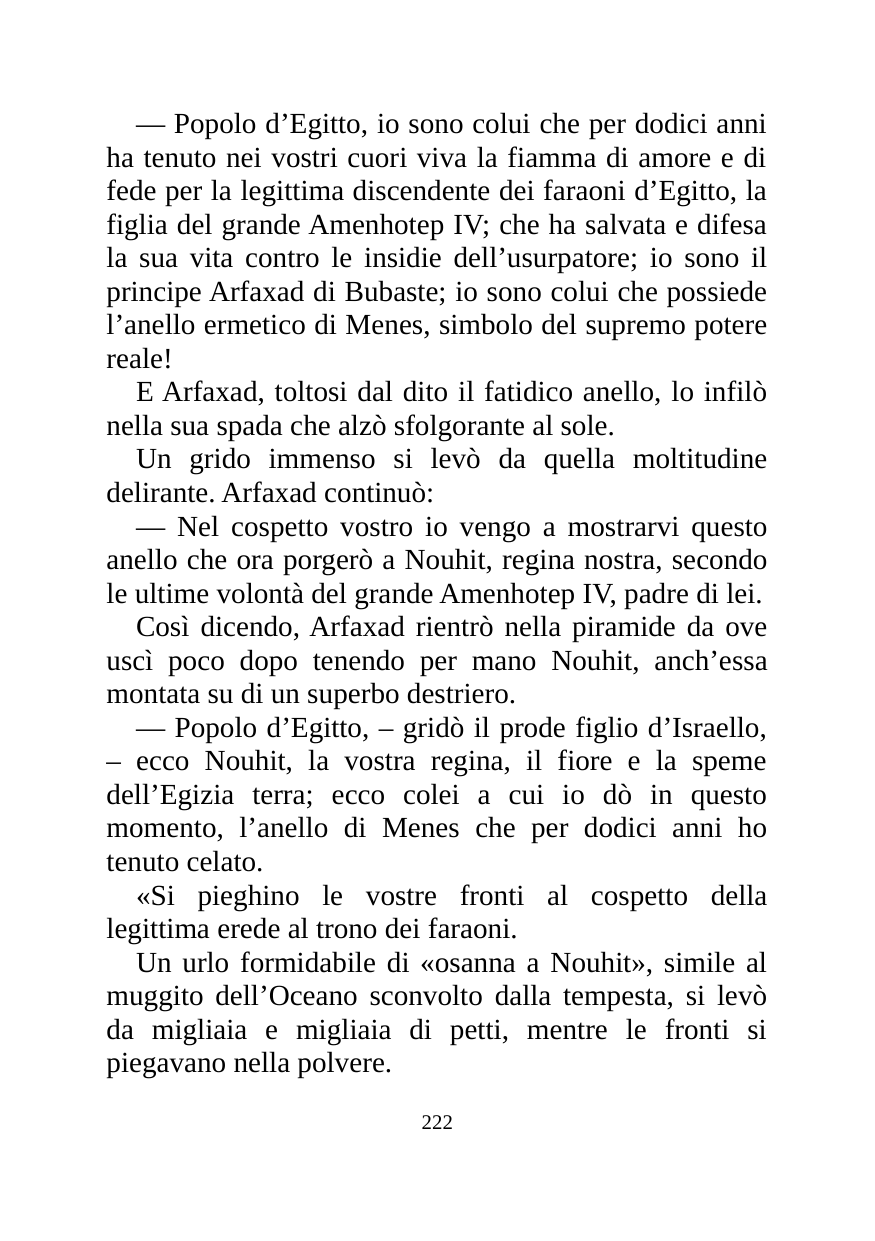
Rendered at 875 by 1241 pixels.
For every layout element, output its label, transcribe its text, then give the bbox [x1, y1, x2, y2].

text «Si pieghino le vostre fronti al cospetto della legittima erede al trono dei faraoni. [106, 878, 768, 945]
text Un urlo formidabile di «osanna a Nouhit», simile al muggito dell’Oceano sconvolto dalla tempesta, si levò da migliaia e migliaia di petti, mentre le fronti si piegavano nella polvere. [106, 945, 768, 1079]
text Così dicendo, Arfaxad rientrò nella piramide da ove uscì poco dopo tenendo per mano Nouhit, anch’essa montata su di un superbo destriero. [106, 609, 768, 710]
text — Popolo d’Egitto, io sono colui che per dodici anni ha tenuto nei vostri cuori viva la fiamma di amore e di fede per la legittima discendente dei faraoni d’Egitto, la figlia del grande Amenhotep IV; che ha salvata e difesa la sua vita contro le insidie dell’usurpatore; io sono il principe Arfaxad di Bubaste; io sono colui che possiede l’anello ermetico di Menes, simbolo del supremo potere reale! [106, 106, 768, 374]
text Un grido immenso si levò da quella moltitudine delirante. Arfaxad continuò: [106, 442, 768, 509]
text E Arfaxad, toltosi dal dito il fatidico anello, lo infilò nella sua spada che alzò sfolgorante al sole. [106, 374, 768, 442]
text — Nel cospetto vostro io vengo a mostrarvi questo anello che ora porgerò a Nouhit, regina nostra, secondo le ultime volontà del grande Amenhotep IV, padre di lei. [106, 509, 768, 609]
text — Popolo d’Egitto, – gridò il prode figlio d’Israello, – ecco Nouhit, la vostra regina, il fiore e la speme dell’Egizia terra; ecco colei a cui io dò in questo momento, l’anello di Menes che per dodici anni ho tenuto celato. [106, 710, 768, 878]
